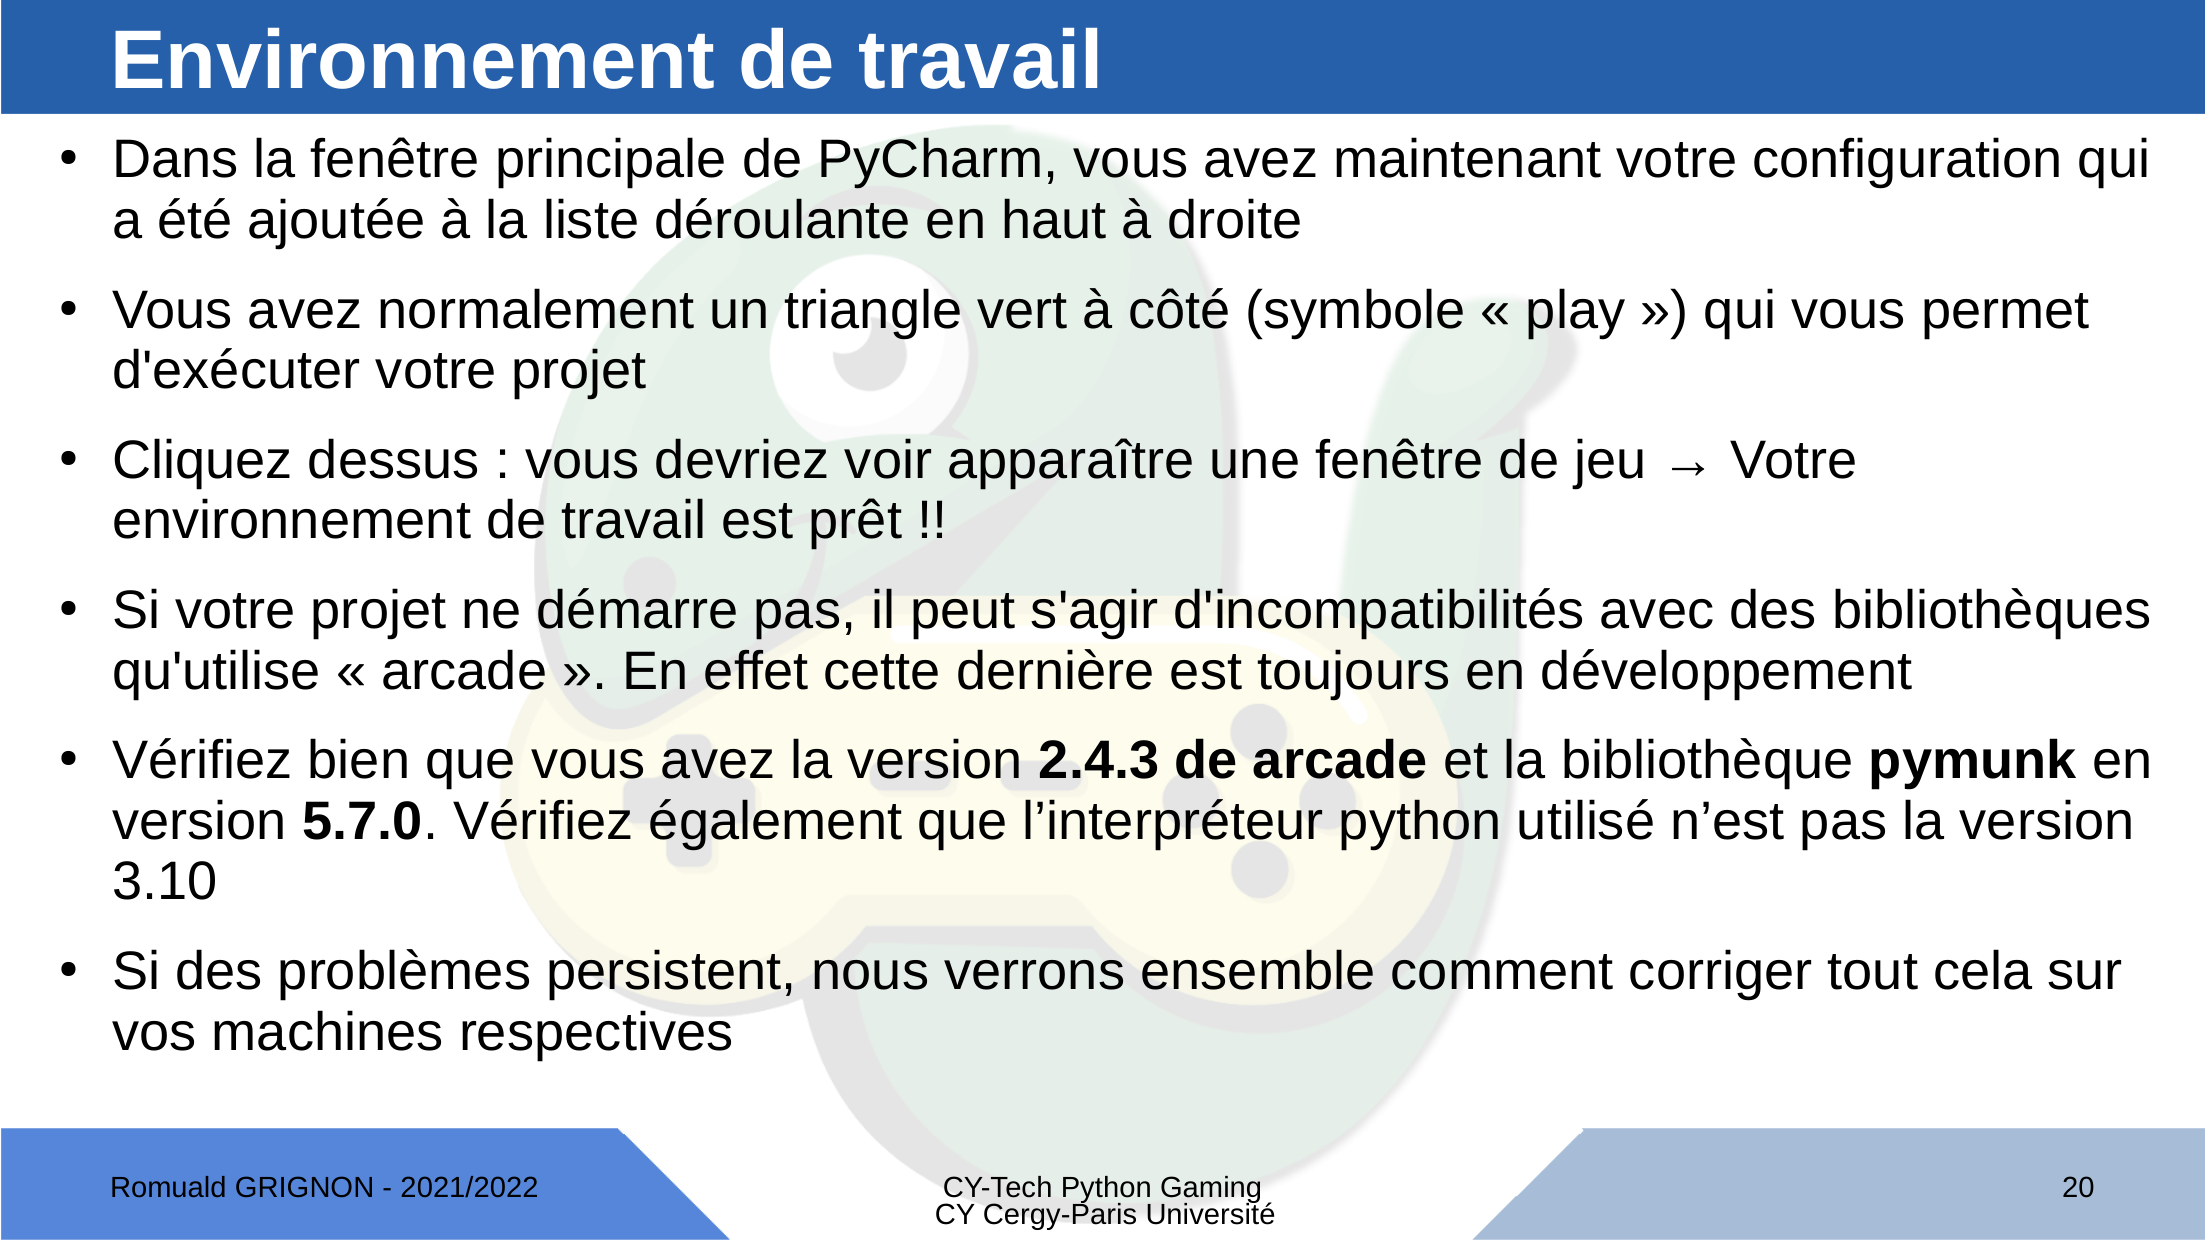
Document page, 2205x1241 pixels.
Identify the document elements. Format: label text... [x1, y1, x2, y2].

title Environnement de travail [110, 49, 2095, 199]
picture [0, 0, 2205, 1241]
list Dans la fenêtre principale de PyCharm, vous avez maintenant votre configuration qui a été ajoutée à la liste déroulante en haut à droite Vous avez normalement un triangle vert à côté (symbole « play ») qui vous permet d'exécuter votre projet Cliquez dessus : vous devriez voir apparaître une fenêtre de jeu → Votre environnement de travail est prêt !! Si votre projet ne démarre pas, il peut s'agir d'incompatibilités avec des bibliothèques qu'utilise « arcade ». En effet cette dernière est toujours en développement Vérifiez bien que vous avez la version 2.4.3 de arcade et la bibliothèque pymunk en version 5.7.0. Vérifiez également que l’interpréteur python utilisé n’est pas la version 3.10 Si des problèmes persistent, nous verrons ensemble comment corriger tout cela sur vos machines respectives [41, 199, 2192, 1113]
